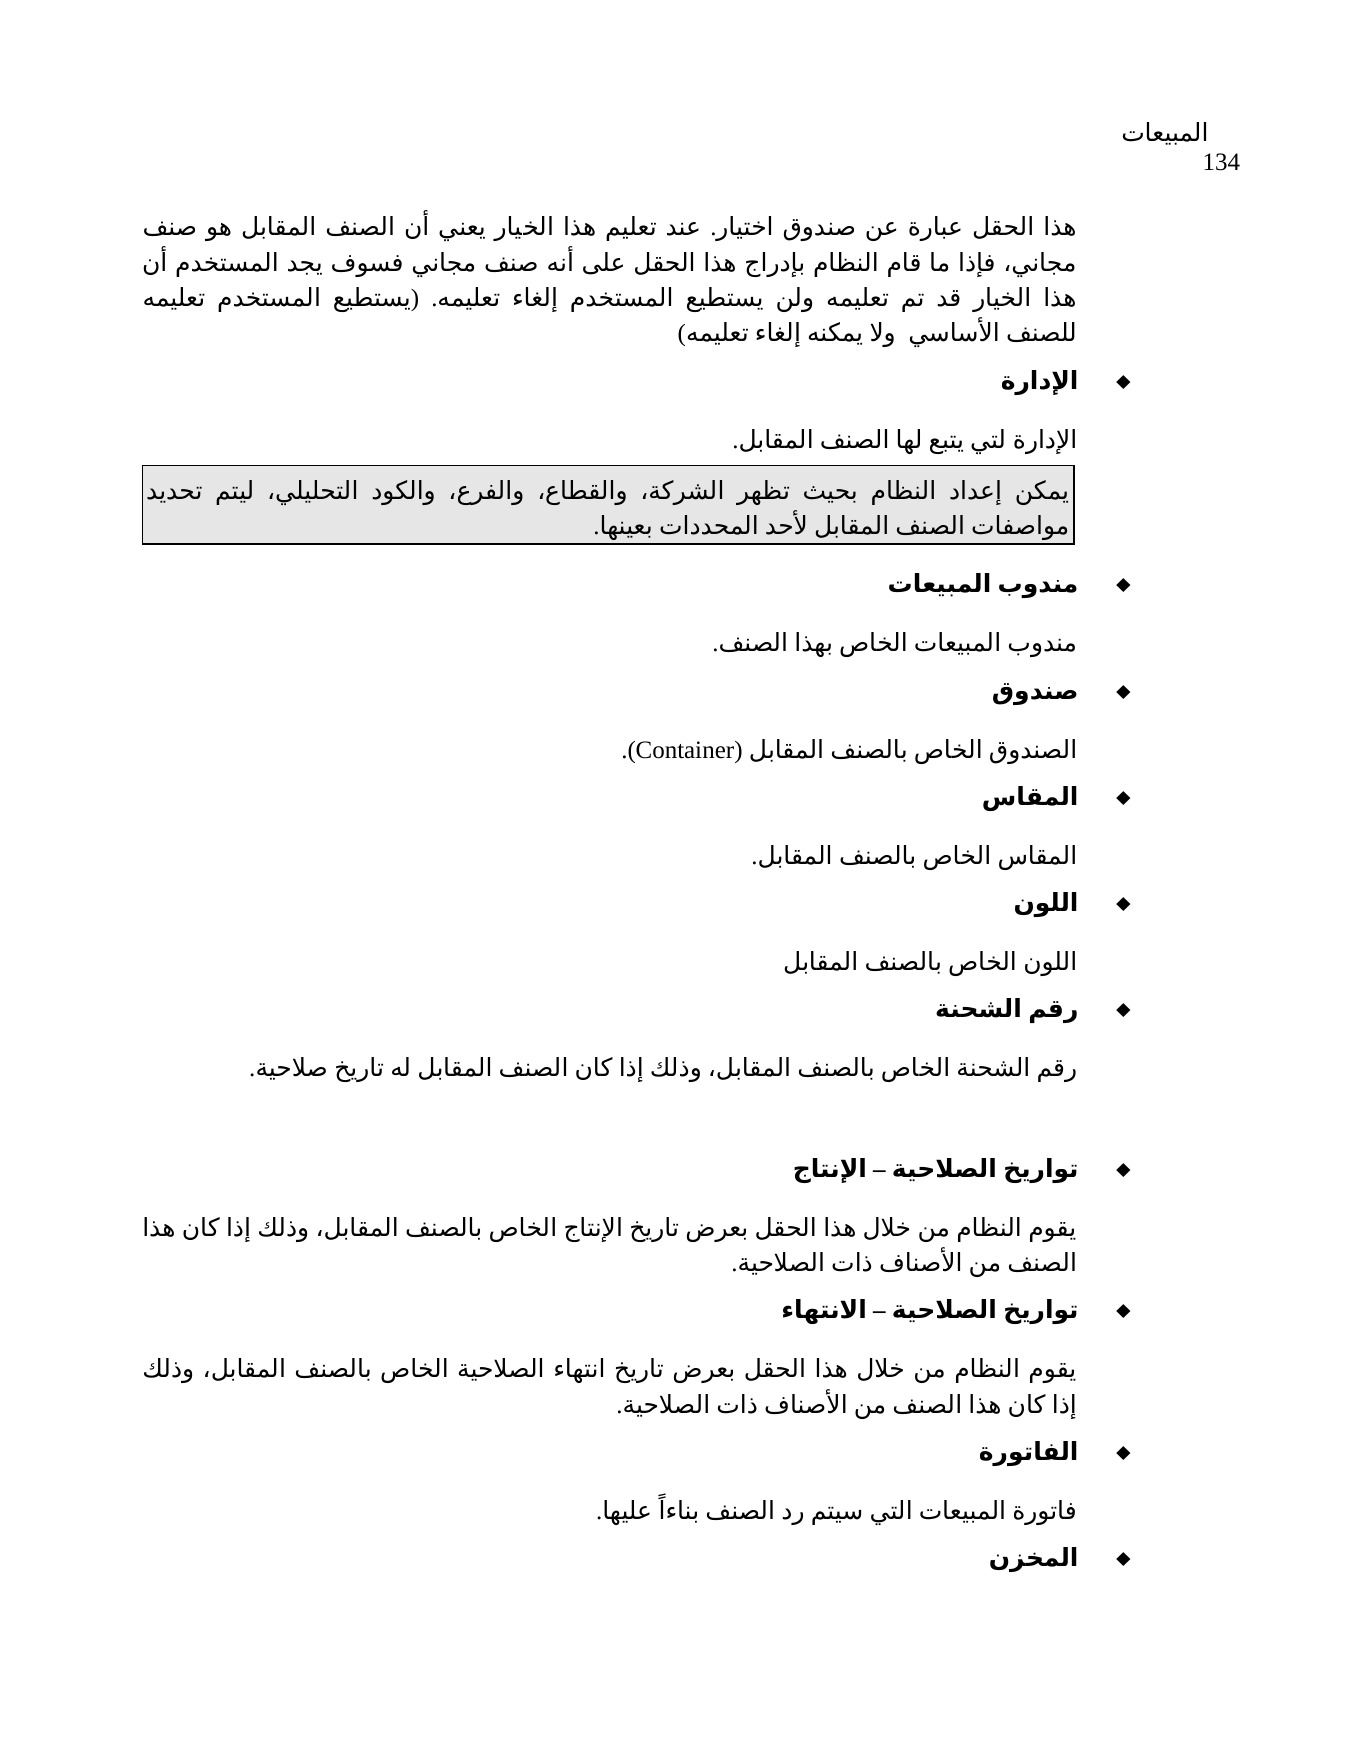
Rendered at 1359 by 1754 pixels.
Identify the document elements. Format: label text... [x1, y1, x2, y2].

list صندوق [177, 669, 1116, 704]
text الصندوق الخاص بالصنف المقابل (Container). [142, 728, 1077, 763]
list المقاس [177, 775, 1116, 811]
list رقم الشحنة [177, 988, 1116, 1023]
text المقاس الخاص بالصنف المقابل. [142, 834, 1077, 870]
list الفاتورة [177, 1431, 1116, 1466]
text رقم الشحنة الخاص بالصنف المقابل، وذلك إذا كان الصنف المقابل له تاريخ صلاحية. [142, 1047, 1077, 1082]
list الإدارة [177, 359, 1116, 394]
list تواريخ الصلاحية – الانتهاء [177, 1289, 1116, 1324]
text هذا الحقل عبارة عن صندوق اختيار. عند تعليم هذا الخيار يعني أن الصنف المقابل هو صنف مجاني، فإذا ما قام النظام بإدراج هذا الحقل على أنه صنف مجاني فسوف يجد المستخدم أن هذا الخيار قد تم تعليمه ولن يستطيع المستخدم إلغاء تعليمه. (يستطيع المستخدم تعليمه للصنف الأساسي ولا يمكنه إلغاء تعليمه) [142, 206, 1077, 347]
list اللون [177, 882, 1116, 917]
list المخزن [177, 1537, 1116, 1572]
text يقوم النظام من خلال هذا الحقل بعرض تاريخ الإنتاج الخاص بالصنف المقابل، وذلك إذا كان هذا الصنف من الأصناف ذات الصلاحية. [142, 1206, 1077, 1277]
text اللون الخاص بالصنف المقابل [142, 941, 1077, 976]
list تواريخ الصلاحية – الإنتاج [177, 1147, 1116, 1183]
text الإدارة لتي يتبع لها الصنف المقابل. [142, 418, 1077, 453]
text فاتورة المبيعات التي سيتم رد الصنف بناءاً عليها. [142, 1489, 1077, 1525]
text يمكن إعداد النظام بحيث تظهر الشركة، والقطاع، والفرع، والكود التحليلي، ليتم تحديد مواصفات الصنف المقابل لأحد المحددات بعينها. [143, 466, 1073, 543]
text يقوم النظام من خلال هذا الحقل بعرض تاريخ انتهاء الصلاحية الخاص بالصنف المقابل، وذلك إذا كان هذا الصنف من الأصناف ذات الصلاحية. [142, 1348, 1077, 1419]
list مندوب المبيعات [177, 563, 1116, 598]
text مندوب المبيعات الخاص بهذا الصنف. [142, 622, 1077, 657]
